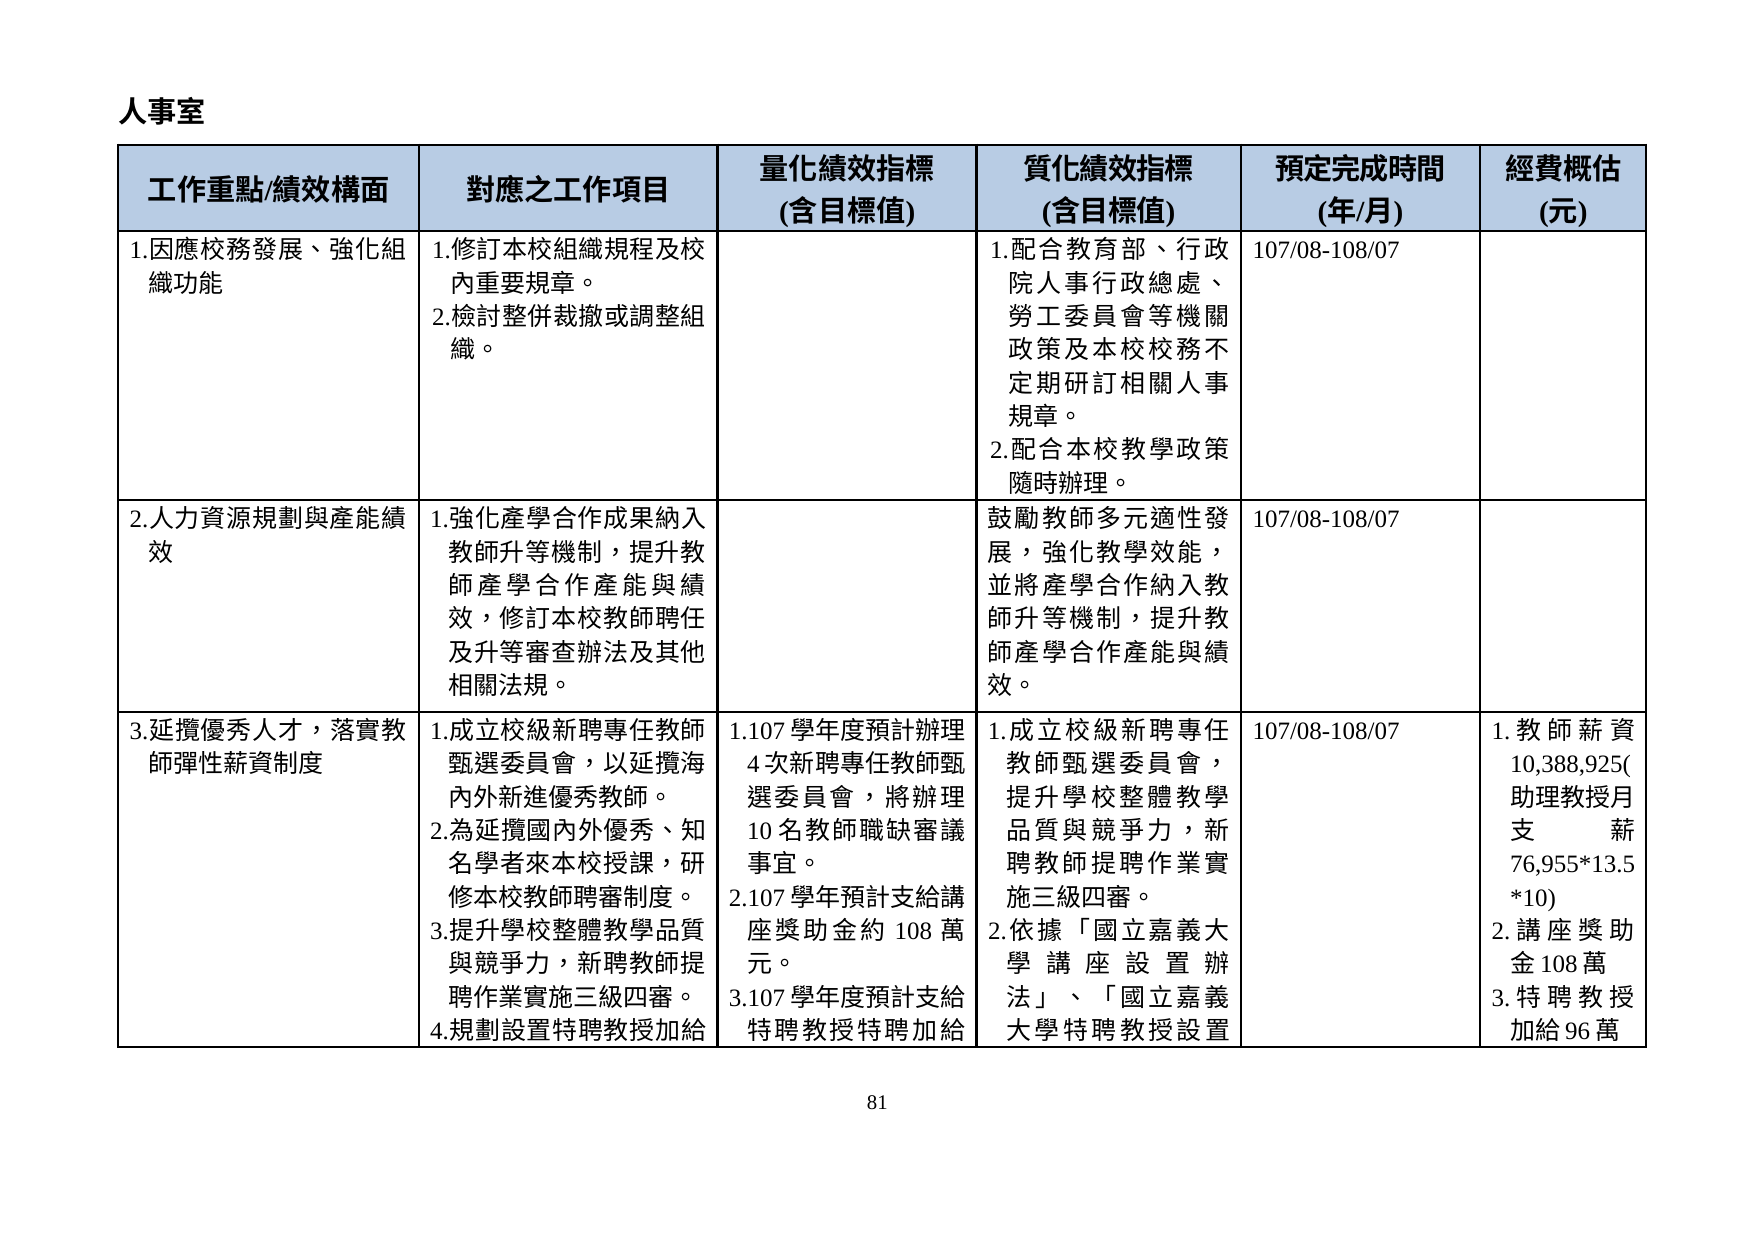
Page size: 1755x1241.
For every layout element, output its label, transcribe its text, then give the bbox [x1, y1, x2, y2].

table_header 工作重點/績效構面 [119, 146, 418, 230]
table_cell 107/08-108/07 [1242, 501, 1479, 711]
table_cell 1.配合教育部、行政院人事行政總處、勞工委員會等機關政策及本校校務不定期研訂相關人事規章。 2.配合本校教學政策隨時辦理。 [978, 232, 1240, 499]
table_cell 107/08-108/07 [1242, 232, 1479, 499]
table_cell 1.107學年度預計辦理4次新聘專任教師甄選委員會，將辦理10名教師職缺審議事宜。 2.107學年預計支給講座獎助金約108萬元。 3.107學年度預計支給特聘教授特聘加給 [719, 713, 975, 1046]
table_cell 1.成立校級新聘專任教師甄選委員會，提升學校整體教學品質與競爭力，新聘教師提聘作業實施三級四審。 2.依據「國立嘉義大學講座設置辦法」、「國立嘉義大學特聘教授設置 [978, 713, 1240, 1046]
table_header 對應之工作項目 [420, 146, 716, 230]
table_cell [1481, 232, 1645, 499]
table_cell 1.強化產學合作成果納入教師升等機制，提升教師產學合作產能與績效，修訂本校教師聘任及升等審查辦法及其他相關法規。 [420, 501, 716, 711]
table_header 經費概估 (元) [1481, 146, 1645, 230]
table_cell 3.延攬優秀人才，落實教師彈性薪資制度 [119, 713, 418, 1046]
table_cell 鼓勵教師多元適性發展，強化教學效能，並將產學合作納入教師升等機制，提升教師產學合作產能與績效。 [978, 501, 1240, 711]
table_cell 1.成立校級新聘專任教師甄選委員會，以延攬海內外新進優秀教師。 2.為延攬國內外優秀、知名學者來本校授課，研修本校教師聘審制度。 3.提升學校整體教學品質與競爭力，新聘教師提聘作業實施三級四審。 4.規劃設置特聘教授加給 [420, 713, 716, 1046]
table_header 質化績效指標 (含目標值) [978, 146, 1240, 230]
table_header 預定完成時間 (年/月) [1242, 146, 1479, 230]
table_cell 1.教師薪資10,388,925(助理教授月支薪76,955*13.5*10) 2.講座獎助金108萬 3.特聘教授加給96萬 [1481, 713, 1645, 1046]
text 人事室 [118, 89, 1636, 131]
table_cell [719, 501, 975, 711]
table_header 量化績效指標 (含目標值) [719, 146, 975, 230]
table_cell [1481, 501, 1645, 711]
table_cell 1.因應校務發展、強化組織功能 [119, 232, 418, 499]
table_cell 2.人力資源規劃與產能績效 [119, 501, 418, 711]
table_cell 107/08-108/07 [1242, 713, 1479, 1046]
table_cell 1.修訂本校組織規程及校內重要規章。 2.檢討整併裁撤或調整組織。 [420, 232, 716, 499]
table_cell [719, 232, 975, 499]
